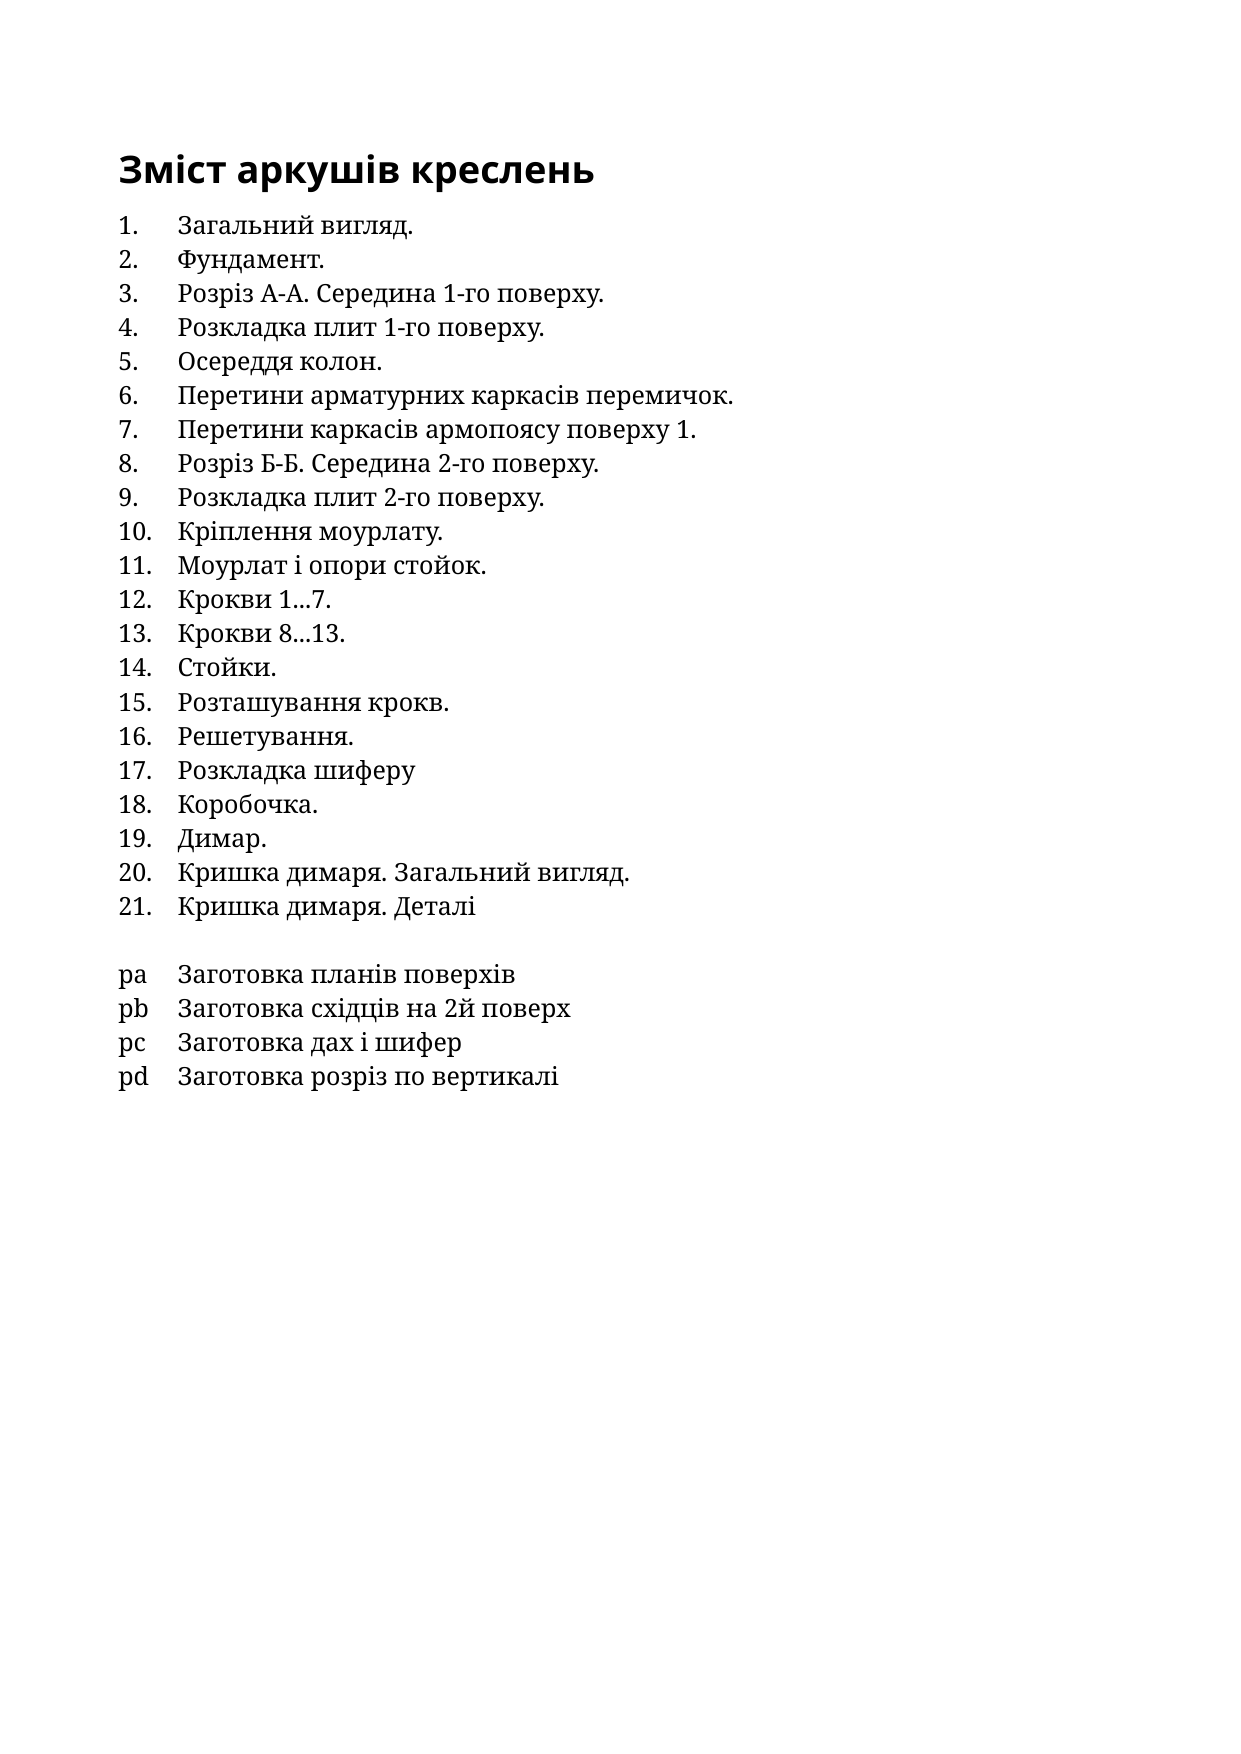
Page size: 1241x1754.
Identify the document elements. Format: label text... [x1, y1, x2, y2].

list Моурлат і опори стойок. [118, 548, 1122, 582]
text pc Заготовка дах і шифер [118, 1025, 1122, 1059]
list Розріз Б-Б. Середина 2-го поверху. [118, 446, 1122, 480]
list Розкладка плит 2-го поверху. [118, 480, 1122, 514]
list Стойки. [118, 650, 1122, 684]
list Розкладка плит 1-го поверху. [118, 309, 1122, 343]
list Кріплення моурлату. [118, 514, 1122, 548]
list Коробочка. [118, 786, 1122, 820]
list Перетини арматурних каркасів перемичок. [118, 378, 1122, 412]
list Крокви 1...7. [118, 582, 1122, 616]
list Решетування. [118, 718, 1122, 752]
list Розріз А-А. Середина 1-го поверху. [118, 275, 1122, 309]
subtitle Зміст аркушів креслень [118, 143, 1122, 195]
list Димар. [118, 820, 1122, 854]
list Загальний вигляд. [118, 207, 1122, 241]
list Фундамент. [118, 241, 1122, 275]
list Кришка димаря. Загальний вигляд. [118, 854, 1122, 888]
text pd Заготовка розріз по вертикалі [118, 1059, 1122, 1093]
list Перетини каркасів армопоясу поверху 1. [118, 412, 1122, 446]
text pa Заготовка планів поверхів [118, 957, 1122, 991]
list Кришка димаря. Деталі [118, 888, 1122, 923]
text pb Заготовка східців на 2й поверх [118, 991, 1122, 1025]
list Крокви 8...13. [118, 616, 1122, 650]
list Осереддя колон. [118, 343, 1122, 378]
list Розкладка шиферу [118, 752, 1122, 786]
list Розташування крокв. [118, 684, 1122, 718]
